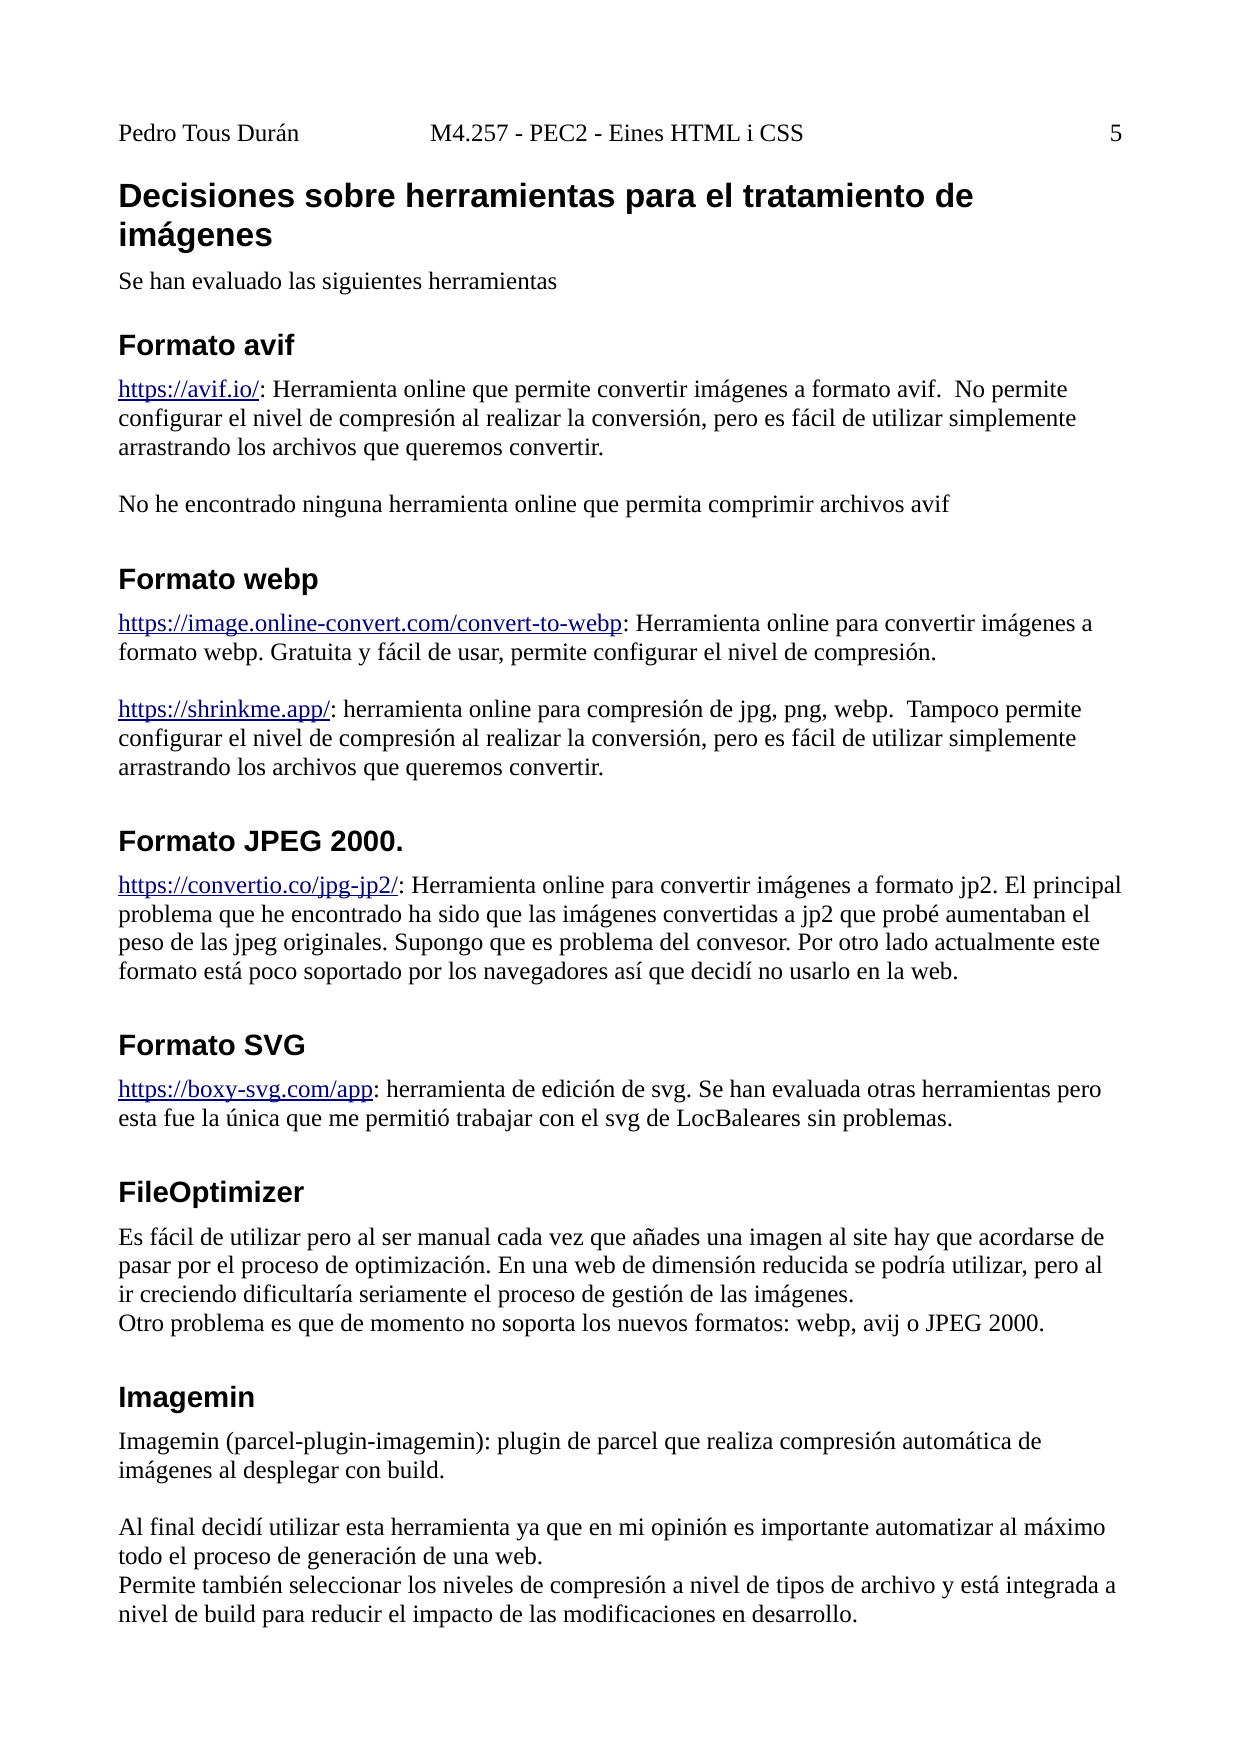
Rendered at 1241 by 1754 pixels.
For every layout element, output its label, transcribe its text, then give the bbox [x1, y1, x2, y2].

text Permite también seleccionar los niveles de compresión a nivel de tipos de archivo y está integrada a nivel de build para reducir el impacto de las modificaciones en desarrollo. [118, 1570, 1122, 1627]
subtitle Imagemin [118, 1380, 1122, 1414]
subtitle FileOptimizer [118, 1175, 1122, 1209]
subtitle Formato JPEG 2000. [118, 824, 1122, 857]
text Al final decidí utilizar esta herramienta ya que en mi opinión es importante automatizar al máximo todo el proceso de generación de una web. [118, 1512, 1122, 1570]
text Otro problema es que de momento no soporta los nuevos formatos: webp, avij o JPEG 2000. [118, 1308, 1122, 1337]
subtitle Decisiones sobre herramientas para el tratamiento de imágenes [118, 176, 1122, 254]
text https://boxy-svg.com/app: herramienta de edición de svg. Se han evaluada otras herramientas pero esta fue la única que me permitió trabajar con el svg de LocBaleares sin problemas. [118, 1074, 1122, 1132]
text https://avif.io/: Herramienta online que permite convertir imágenes a formato avif. No permite configurar el nivel de compresión al realizar la conversión, pero es fácil de utilizar simplemente arrastrando los archivos que queremos convertir. [118, 374, 1122, 461]
text https://shrinkme.app/: herramienta online para compresión de jpg, png, webp. Tampoco permite configurar el nivel de compresión al realizar la conversión, pero es fácil de utilizar simplemente arrastrando los archivos que queremos convertir. [118, 694, 1122, 780]
subtitle Formato webp [118, 562, 1122, 595]
text https://convertio.co/jpg-jp2/: Herramienta online para convertir imágenes a formato jp2. El principal problema que he encontrado ha sido que las imágenes convertidas a jp2 que probé aumentaban el peso de las jpeg originales. Supongo que es problema del convesor. Por otro lado actualmente este formato está poco soportado por los navegadores así que decidí no usarlo en la web. [118, 870, 1122, 985]
text No he encontrado ninguna herramienta online que permita comprimir archivos avif [118, 489, 1122, 518]
text Imagemin (parcel-plugin-imagemin): plugin de parcel que realiza compresión automática de imágenes al desplegar con build. [118, 1426, 1122, 1484]
subtitle Formato avif [118, 328, 1122, 362]
subtitle Formato SVG [118, 1028, 1122, 1062]
text https://image.online-convert.com/convert-to-webp: Herramienta online para convertir imágenes a formato webp. Gratuita y fácil de usar, permite configurar el nivel de compresión. [118, 608, 1122, 665]
text Se han evaluado las siguientes herramientas [118, 266, 1122, 295]
text Es fácil de utilizar pero al ser manual cada vez que añades una imagen al site hay que acordarse de pasar por el proceso de optimización. En una web de dimensión reducida se podría utilizar, pero al ir creciendo dificultaría seriamente el proceso de gestión de las imágenes. [118, 1222, 1122, 1308]
